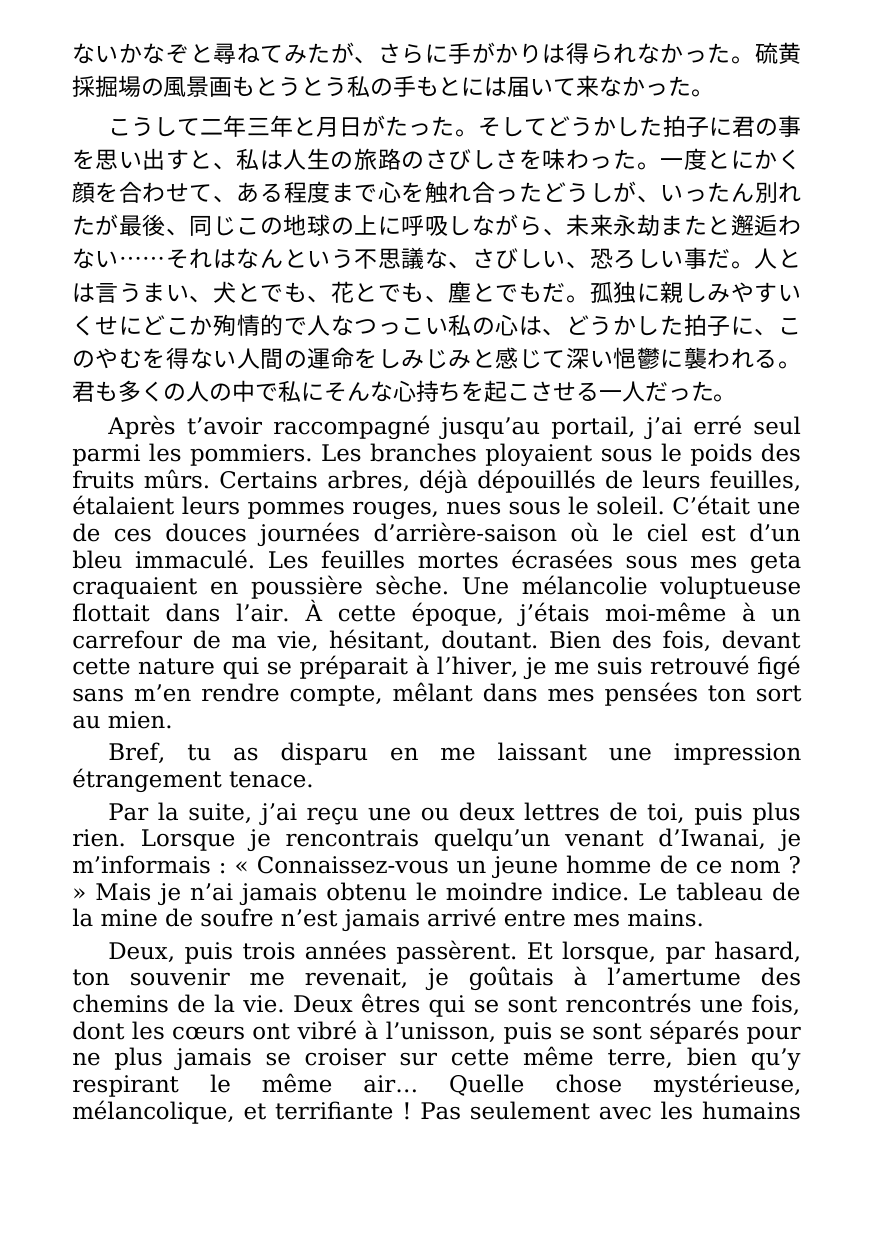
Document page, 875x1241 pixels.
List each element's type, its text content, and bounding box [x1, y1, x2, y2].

text Deux, puis trois années passèrent. Et lorsque, par hasard, ton souvenir me revenait, je goûtais à l’amertume des chemins de la vie. Deux êtres qui se sont rencontrés une fois, dont les cœurs ont vibré à l’unisson, puis se sont séparés pour ne plus jamais se croiser sur cette même terre, bien qu’y respirant le même air… Quelle chose mystérieuse, mélancolique, et terrifiante ! Pas seulement avec les humains [72, 938, 802, 1124]
text Après t’avoir raccompagné jusqu’au portail, j’ai erré seul parmi les pommiers. Les branches ployaient sous le poids des fruits mûrs. Certains arbres, déjà dépouillés de leurs feuilles, étalaient leurs pommes rouges, nues sous le soleil. C’était une de ces douces journées d’arrière-saison où le ciel est d’un bleu immaculé. Les feuilles mortes écrasées sous mes geta craquaient en poussière sèche. Une mélancolie voluptueuse flottait dans l’air. À cette époque, j’étais moi-même à un carrefour de ma vie, hésitant, doutant. Bien des fois, devant cette nature qui se préparait à l’hiver, je me suis retrouvé figé sans m’en rendre compte, mêlant dans mes pensées ton sort au mien. [72, 413, 802, 733]
text こうして二年三年と月日がたった。そしてどうかした拍子に君の事を思い出すと、私は人生の旅路のさびしさを味わった。一度とにかく顔を合わせて、ある程度まで心を触れ合ったどうしが、いったん別れたが最後、同じこの地球の上に呼吸しながら、未来永劫またと邂逅わない……それはなんという不思議な、さびしい、恐ろしい事だ。人とは言うまい、犬とでも、花とでも、塵とでもだ。孤独に親しみやすいくせにどこか殉情的で人なつっこい私の心は、どうかした拍子に、このやむを得ない人間の運命をしみじみと感じて深い悒鬱に襲われる。君も多くの人の中で私にそんな心持ちを起こさせる一人だった。 [72, 108, 802, 407]
text Bref, tu as disparu en me laissant une impression étrangement tenace. [72, 739, 802, 793]
text Par la suite, j’ai reçu une ou deux lettres de toi, puis plus rien. Lorsque je rencontrais quelqu’un venant d’Iwanai, je m’informais : « Connaissez-vous un jeune homme de ce nom ? » Mais je n’ai jamais obtenu le moindre indice. Le tableau de la mine de soufre n’est jamais arrivé entre mes mains. [72, 799, 802, 932]
text ないかなぞと尋ねてみたが、さらに手がかりは得られなかった。硫黄採掘場の風景画もとうとう私の手もとには届いて来なかった。 [72, 36, 802, 102]
